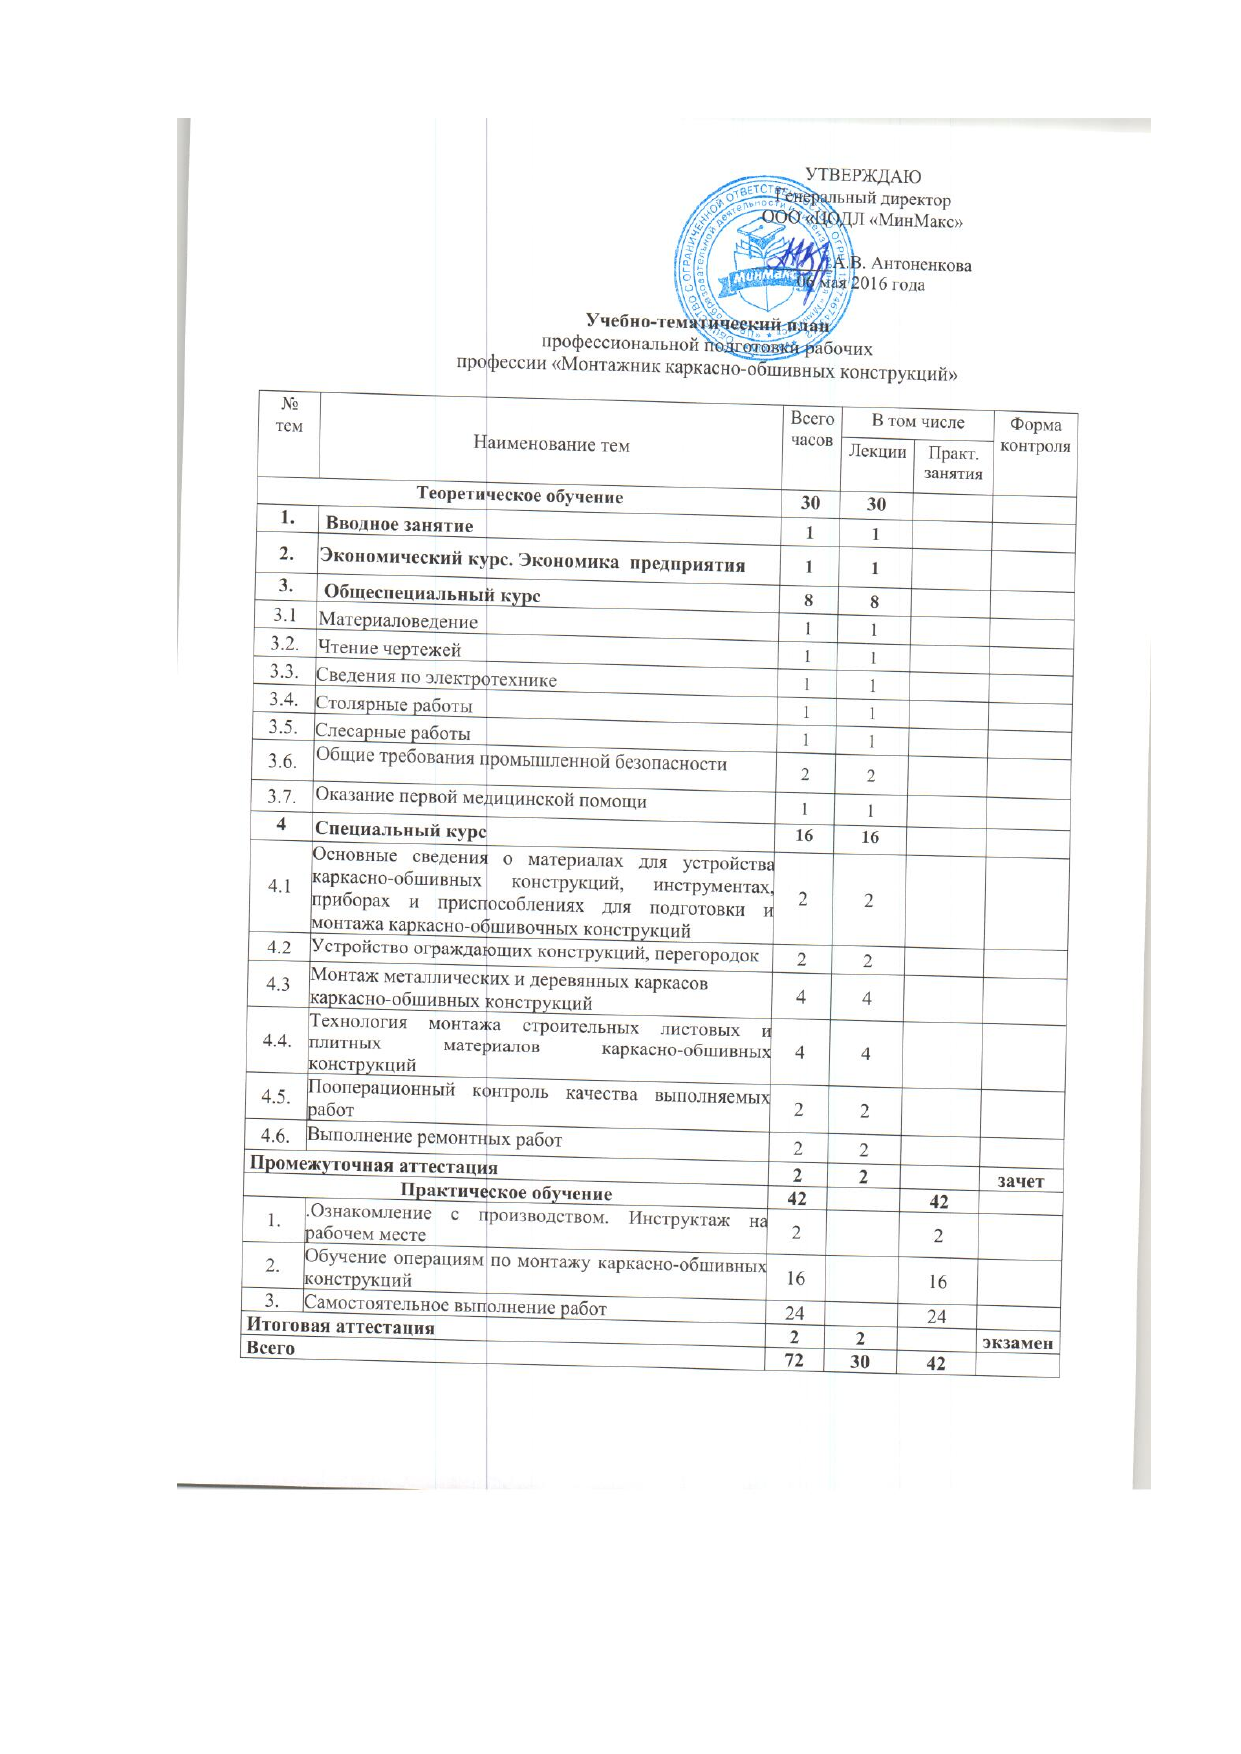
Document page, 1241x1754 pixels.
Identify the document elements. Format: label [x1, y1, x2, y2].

picture [177, 118, 1151, 1495]
